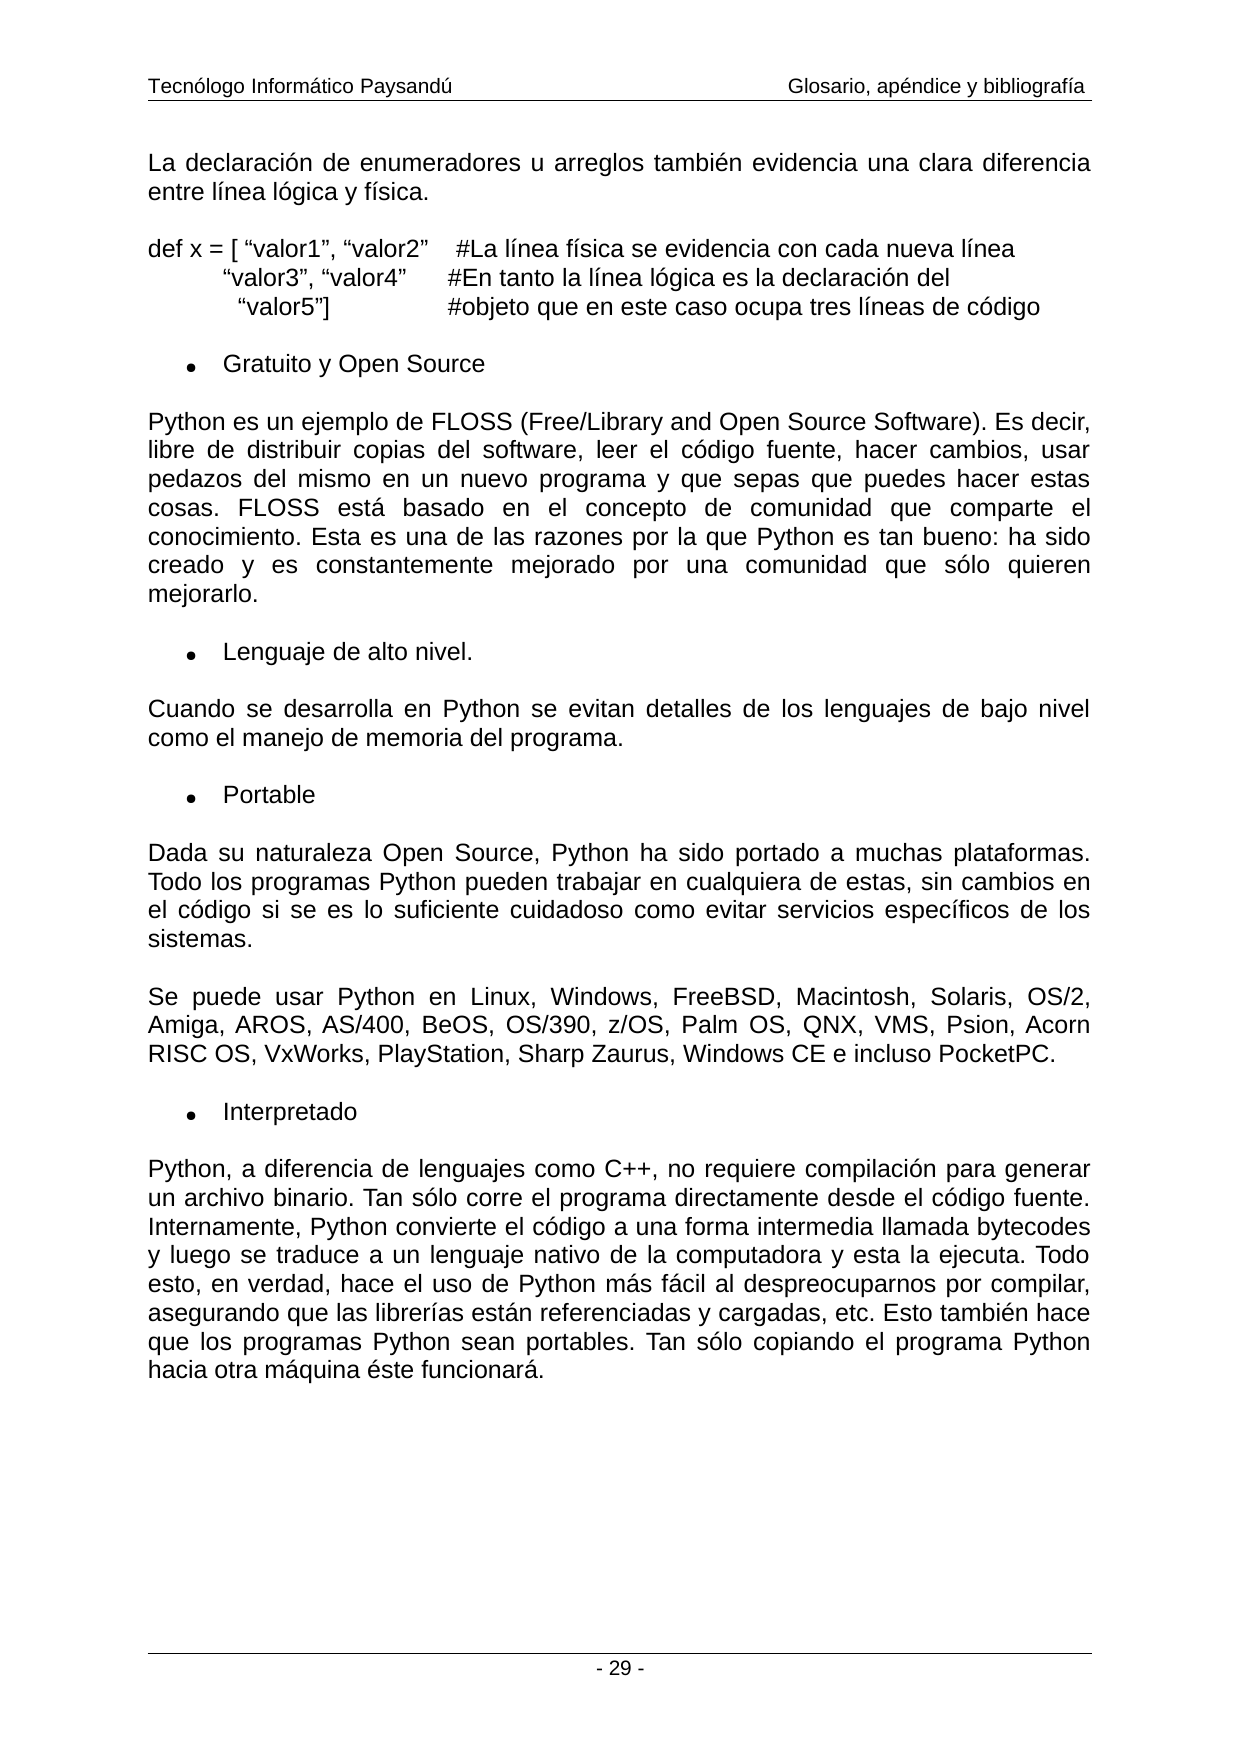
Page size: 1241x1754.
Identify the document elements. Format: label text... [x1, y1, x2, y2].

text La declaración de enumeradores u arreglos también evidencia una clara diferencia entre línea lógica y física. [148, 148, 1092, 205]
text def x = [ “valor1”, “valor2” #La línea física se evidencia con cada nueva línea [148, 234, 1092, 263]
text Se puede usar Python en Linux, Windows, FreeBSD, Macintosh, Solaris, OS/2, Amiga, AROS, AS/400, BeOS, OS/390, z/OS, Palm OS, QNX, VMS, Psion, Acorn RISC OS, VxWorks, PlayStation, Sharp Zaurus, Windows CE e incluso PocketPC. [148, 981, 1092, 1068]
subtitle Gratuito y Open Source [185, 349, 1092, 378]
text “valor5”] #objeto que en este caso ocupa tres líneas de código [148, 291, 1092, 320]
text Python, a diferencia de lenguajes como C++, no requiere compilación para generar un archivo binario. Tan sólo corre el programa directamente desde el código fuente. Internamente, Python convierte el código a una forma intermedia llamada bytecodes y luego se traduce a un lenguaje nativo de la computadora y esta la ejecuta. Todo esto, en verdad, hace el uso de Python más fácil al despreocuparnos por compilar, asegurando que las librerías están referenciadas y cargadas, etc. Esto también hace que los programas Python sean portables. Tan sólo copiando el programa Python hacia otra máquina éste funcionará. [148, 1154, 1092, 1384]
subtitle Interpretado [185, 1096, 1092, 1125]
text Cuando se desarrolla en Python se evitan detalles de los lenguajes de bajo nivel como el manejo de memoria del programa. [148, 694, 1092, 751]
subtitle Lenguaje de alto nivel. [185, 636, 1092, 665]
subtitle Portable [185, 780, 1092, 809]
text Python es un ejemplo de FLOSS (Free/Library and Open Source Software). Es decir, libre de distribuir copias del software, leer el código fuente, hacer cambios, usar pedazos del mismo en un nuevo programa y que sepas que puedes hacer estas cosas. FLOSS está basado en el concepto de comunidad que comparte el conocimiento. Esta es una de las razones por la que Python es tan bueno: ha sido creado y es constantemente mejorado por una comunidad que sólo quieren mejorarlo. [148, 406, 1092, 608]
text “valor3”, “valor4” #En tanto la línea lógica es la declaración del [148, 263, 1092, 291]
text Dada su naturaleza Open Source, Python ha sido portado a muchas plataformas. Todo los programas Python pueden trabajar en cualquiera de estas, sin cambios en el código si se es lo suficiente cuidadoso como evitar servicios específicos de los sistemas. [148, 838, 1092, 953]
